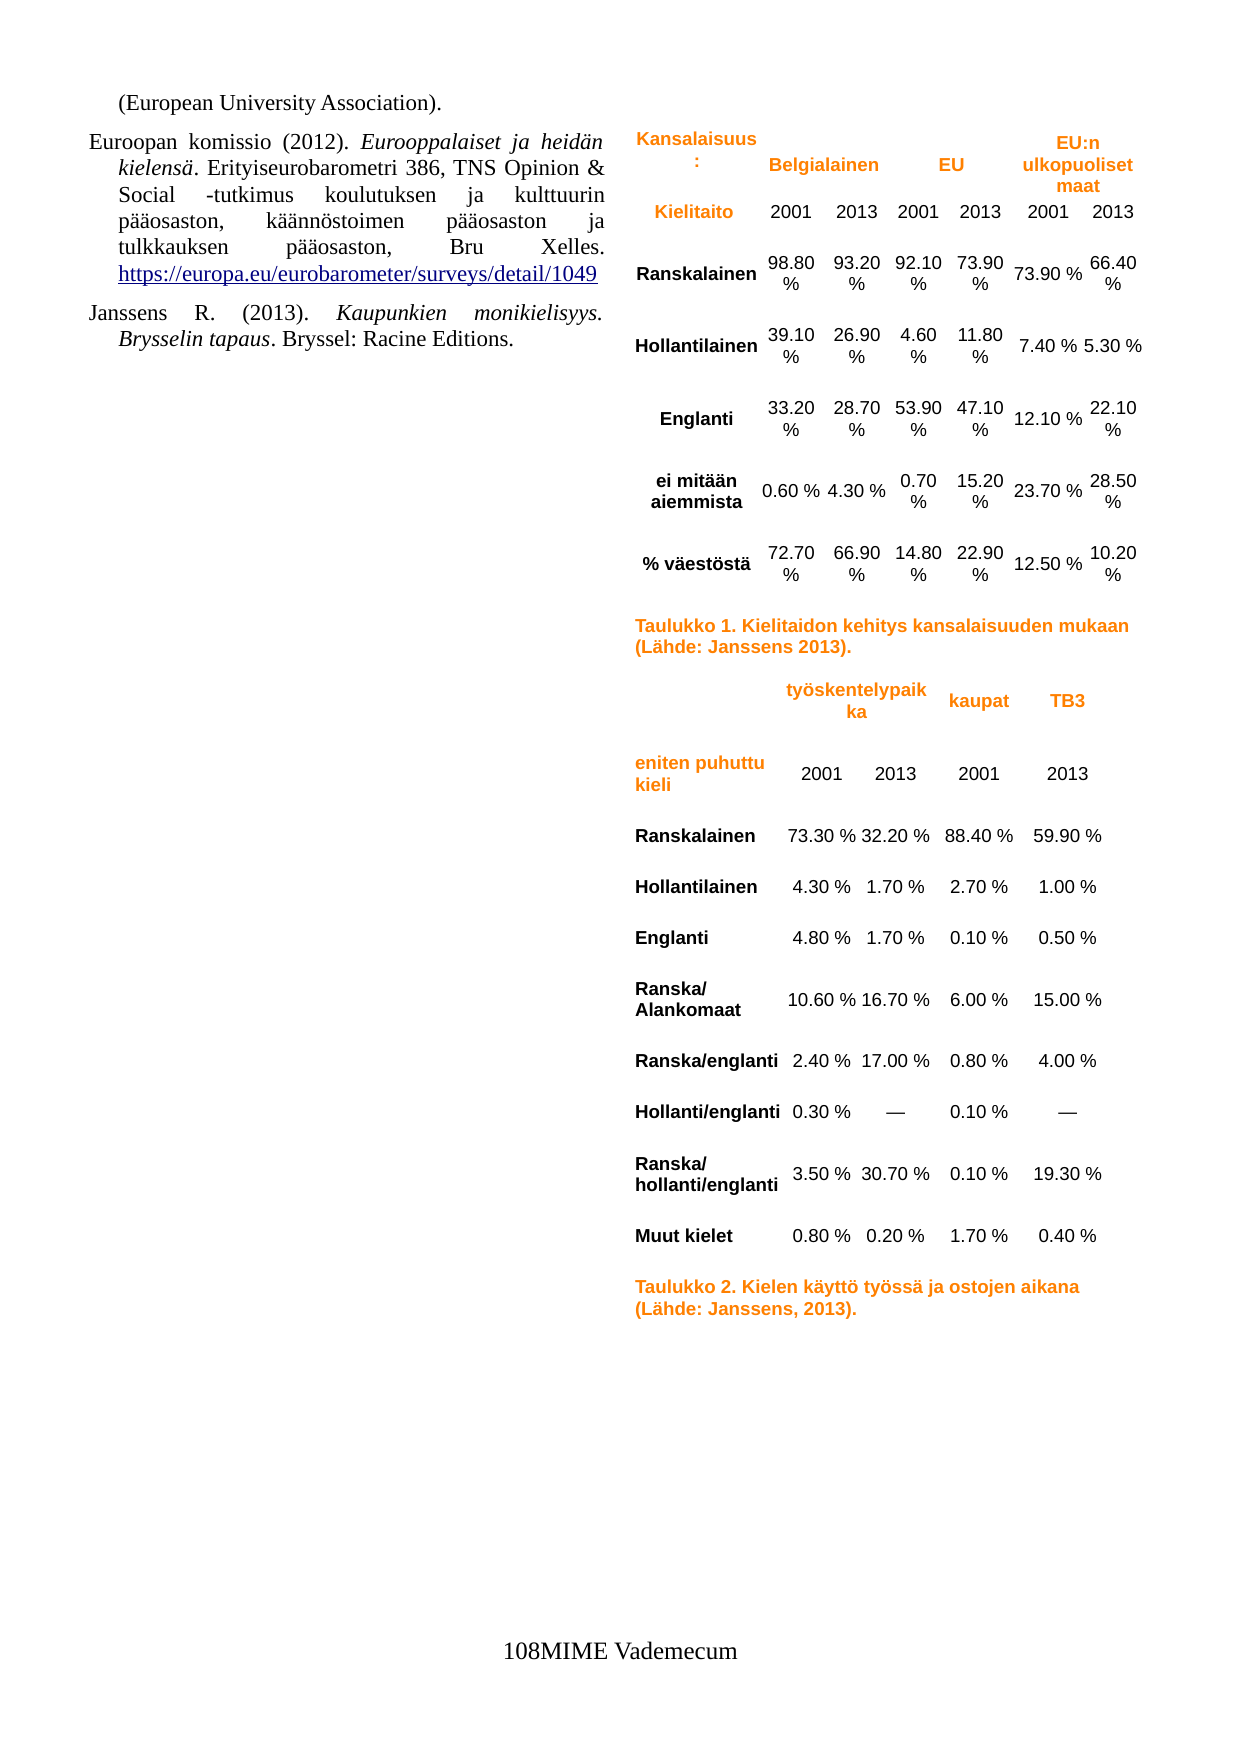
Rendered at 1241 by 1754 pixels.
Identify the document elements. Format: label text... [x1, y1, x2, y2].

table_header Belgialainen [758, 128, 889, 201]
table_cell Ranska/englanti [635, 1050, 783, 1101]
table_cell 93,20 % [824, 252, 889, 324]
table_cell 28,50 % [1083, 469, 1143, 542]
table_cell 22,90 % [947, 542, 1013, 614]
table_header EU:n ulkopuoliset maat [1013, 128, 1143, 201]
table_cell 15,20 % [947, 469, 1013, 542]
table_cell Ranska/hollanti/englanti [635, 1152, 783, 1225]
table_cell 4,80 % [783, 927, 861, 978]
text (European University Association). [88, 88, 605, 115]
table_cell Hollanti/englanti [635, 1101, 783, 1152]
table_cell 2013 [1028, 752, 1107, 824]
table_cell 0,40 % [1028, 1225, 1107, 1276]
table_cell 26,90 % [824, 324, 889, 397]
table_cell Ranskalainen [635, 825, 783, 876]
table_cell 88,40 % [930, 825, 1028, 876]
table_header EU [890, 128, 1013, 201]
table_header kaupat [930, 679, 1028, 752]
table_cell % väestöstä [635, 542, 758, 614]
table_cell 66,40 % [1083, 252, 1143, 324]
table_cell 19,30 % [1028, 1152, 1107, 1225]
table_cell 16,70 % [861, 978, 930, 1050]
table_cell Hollantilainen [635, 876, 783, 927]
table_cell 0,70 % [890, 469, 947, 542]
table_cell 2013 [824, 201, 889, 252]
table_cell 2001 [783, 752, 861, 824]
table_cell 11,80 % [947, 324, 1013, 397]
table_cell 47,10 % [947, 397, 1013, 469]
table_cell 12,50 % [1013, 542, 1083, 614]
table_cell 0,80 % [930, 1050, 1028, 1101]
table_cell eniten puhuttu kieli [635, 752, 783, 824]
table_cell 0,10 % [930, 1152, 1028, 1225]
table_cell 0,30 % [783, 1101, 861, 1152]
table_cell 4,30 % [824, 469, 889, 542]
table_cell — [861, 1101, 930, 1152]
table_cell 0,80 % [783, 1225, 861, 1276]
table_header työskentelypaikka [783, 679, 930, 752]
table_cell 10,20 % [1083, 542, 1143, 614]
table_cell 98,80 % [758, 252, 824, 324]
table_cell 28,70 % [824, 397, 889, 469]
table_cell 33,20 % [758, 397, 824, 469]
table_cell 92,10 % [890, 252, 947, 324]
table_cell 14,80 % [890, 542, 947, 614]
table_cell Muut kielet [635, 1225, 783, 1276]
table_cell Hollantilainen [635, 324, 758, 397]
table_cell 73,90 % [1013, 252, 1083, 324]
table_cell 2001 [930, 752, 1028, 824]
table_cell 12,10 % [1013, 397, 1083, 469]
table_cell 66,90 % [824, 542, 889, 614]
table_header TB3 [1028, 679, 1107, 752]
table_cell ei mitään aiemmista [635, 469, 758, 542]
table_cell 1,00 % [1028, 876, 1107, 927]
table_cell 0,20 % [861, 1225, 930, 1276]
table_cell 0,60 % [758, 469, 824, 542]
table_cell 1,70 % [930, 1225, 1028, 1276]
table_cell 2013 [1083, 201, 1143, 252]
table_cell 4,00 % [1028, 1050, 1107, 1101]
text Taulukko 2. Kielen käyttö työssä ja ostojen aikana (Lähde: Janssens, 2013). [635, 1276, 1152, 1319]
table_cell 2,40 % [783, 1050, 861, 1101]
table_cell 10,60 % [783, 978, 861, 1050]
table_cell 1,70 % [861, 927, 930, 978]
table_cell 15,00 % [1028, 978, 1107, 1050]
table_cell 39,10 % [758, 324, 824, 397]
table_cell 4,30 % [783, 876, 861, 927]
table_cell 2001 [890, 201, 947, 252]
table_cell 17,00 % [861, 1050, 930, 1101]
table_cell 2013 [947, 201, 1013, 252]
table_cell 0,10 % [930, 1101, 1028, 1152]
table_cell 2013 [861, 752, 930, 824]
table_cell 4,60 % [890, 324, 947, 397]
table_header Kansalaisuus: [635, 128, 758, 201]
text Euroopan komissio (2012). Eurooppalaiset ja heidän kielensä. Erityiseurobarometri 386, TNS Opinion & Social -tutkimus koulutuksen ja kulttuurin pääosaston, käännöstoimen pääosaston ja tulkkauksen pääosaston, Bru Xelles. https://europa.eu/eurobarometer/surveys/detail/1049 [88, 128, 605, 286]
table_cell 30,70 % [861, 1152, 930, 1225]
table_cell 0,50 % [1028, 927, 1107, 978]
table_cell 6,00 % [930, 978, 1028, 1050]
table_cell 2001 [758, 201, 824, 252]
table_cell 23,70 % [1013, 469, 1083, 542]
table_header [635, 679, 783, 752]
table_cell 2001 [1013, 201, 1083, 252]
table_cell Ranskalainen [635, 252, 758, 324]
table_cell 32,20 % [861, 825, 930, 876]
table_cell 7,40 % [1013, 324, 1083, 397]
table_cell 5,30 % [1083, 324, 1143, 397]
text Taulukko 1. Kielitaidon kehitys kansalaisuuden mukaan (Lähde: Janssens 2013). [635, 614, 1152, 658]
table_cell Englanti [635, 397, 758, 469]
table_cell 2,70 % [930, 876, 1028, 927]
table_cell — [1028, 1101, 1107, 1152]
table_cell Kielitaito [635, 201, 758, 252]
table_cell 59,90 % [1028, 825, 1107, 876]
table_cell 72,70 % [758, 542, 824, 614]
text Janssens R. (2013). Kaupunkien monikielisyys. Brysselin tapaus. Bryssel: Racine Editions. [88, 299, 605, 352]
table_cell 1,70 % [861, 876, 930, 927]
table_cell 0,10 % [930, 927, 1028, 978]
table_cell 3,50 % [783, 1152, 861, 1225]
table_cell 22,10 % [1083, 397, 1143, 469]
table_cell Ranska/Alankomaat [635, 978, 783, 1050]
table_cell 53,90 % [890, 397, 947, 469]
table_cell 73,30 % [783, 825, 861, 876]
table_cell Englanti [635, 927, 783, 978]
table_cell 73,90 % [947, 252, 1013, 324]
